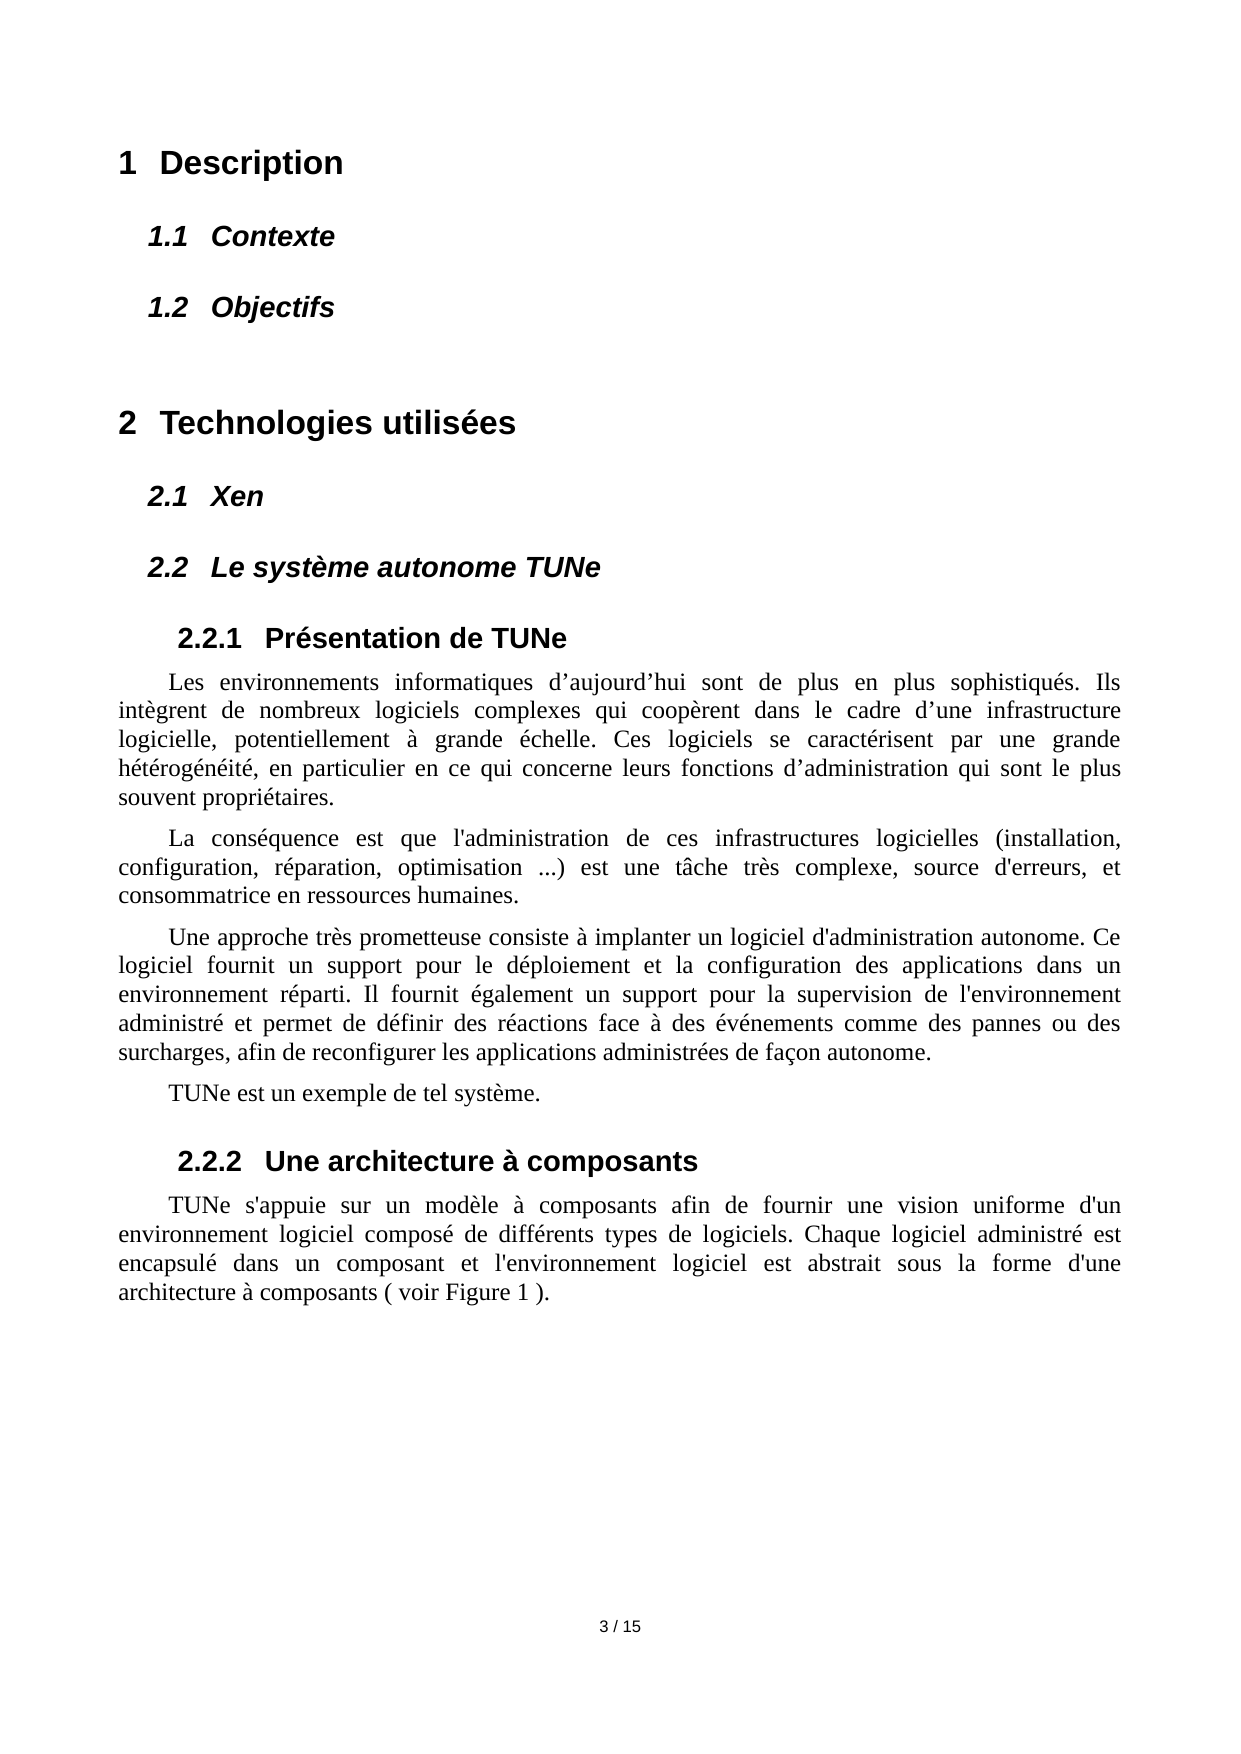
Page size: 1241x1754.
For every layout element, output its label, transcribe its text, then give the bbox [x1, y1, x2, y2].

subtitle Contexte [148, 219, 1122, 253]
text Les environnements informatiques d’aujourd’hui sont de plus en plus sophistiqués. Ils intègrent de nombreux logiciels complexes qui coopèrent dans le cadre d’une infrastructure logicielle, potentiellement à grande échelle. Ces logiciels se caractérisent par une grande hétérogénéité, en particulier en ce qui concerne leurs fonctions d’administration qui sont le plus souvent propriétaires. [118, 667, 1122, 811]
subtitle Objectifs [148, 290, 1122, 324]
text La conséquence est que l'administration de ces infrastructures logicielles (installation, configuration, réparation, optimisation ...) est une tâche très complexe, source d'erreurs, et consommatrice en ressources humaines. [118, 823, 1122, 909]
subtitle Une architecture à composants [177, 1144, 1122, 1178]
subtitle Xen [148, 479, 1122, 512]
text Une approche très prometteuse consiste à implanter un logiciel d'administration autonome. Ce logiciel fournit un support pour le déploiement et la configuration des applications dans un environnement réparti. Il fournit également un support pour la supervision de l'environnement administré et permet de définir des réactions face à des événements comme des pannes ou des surcharges, afin de reconfigurer les applications administrées de façon autonome. [118, 922, 1122, 1066]
subtitle Technologies utilisées [118, 403, 1122, 441]
text TUNe s'appuie sur un modèle à composants afin de fournir une vision uniforme d'un environnement logiciel composé de différents types de logiciels. Chaque logiciel administré est encapsulé dans un composant et l'environnement logiciel est abstrait sous la forme d'une architecture à composants ( voir Figure 1 ). [118, 1190, 1122, 1305]
subtitle Présentation de TUNe [177, 621, 1122, 654]
text TUNe est un exemple de tel système. [118, 1078, 1122, 1107]
subtitle Description [118, 143, 1122, 182]
subtitle Le système autonome TUNe [148, 550, 1122, 583]
